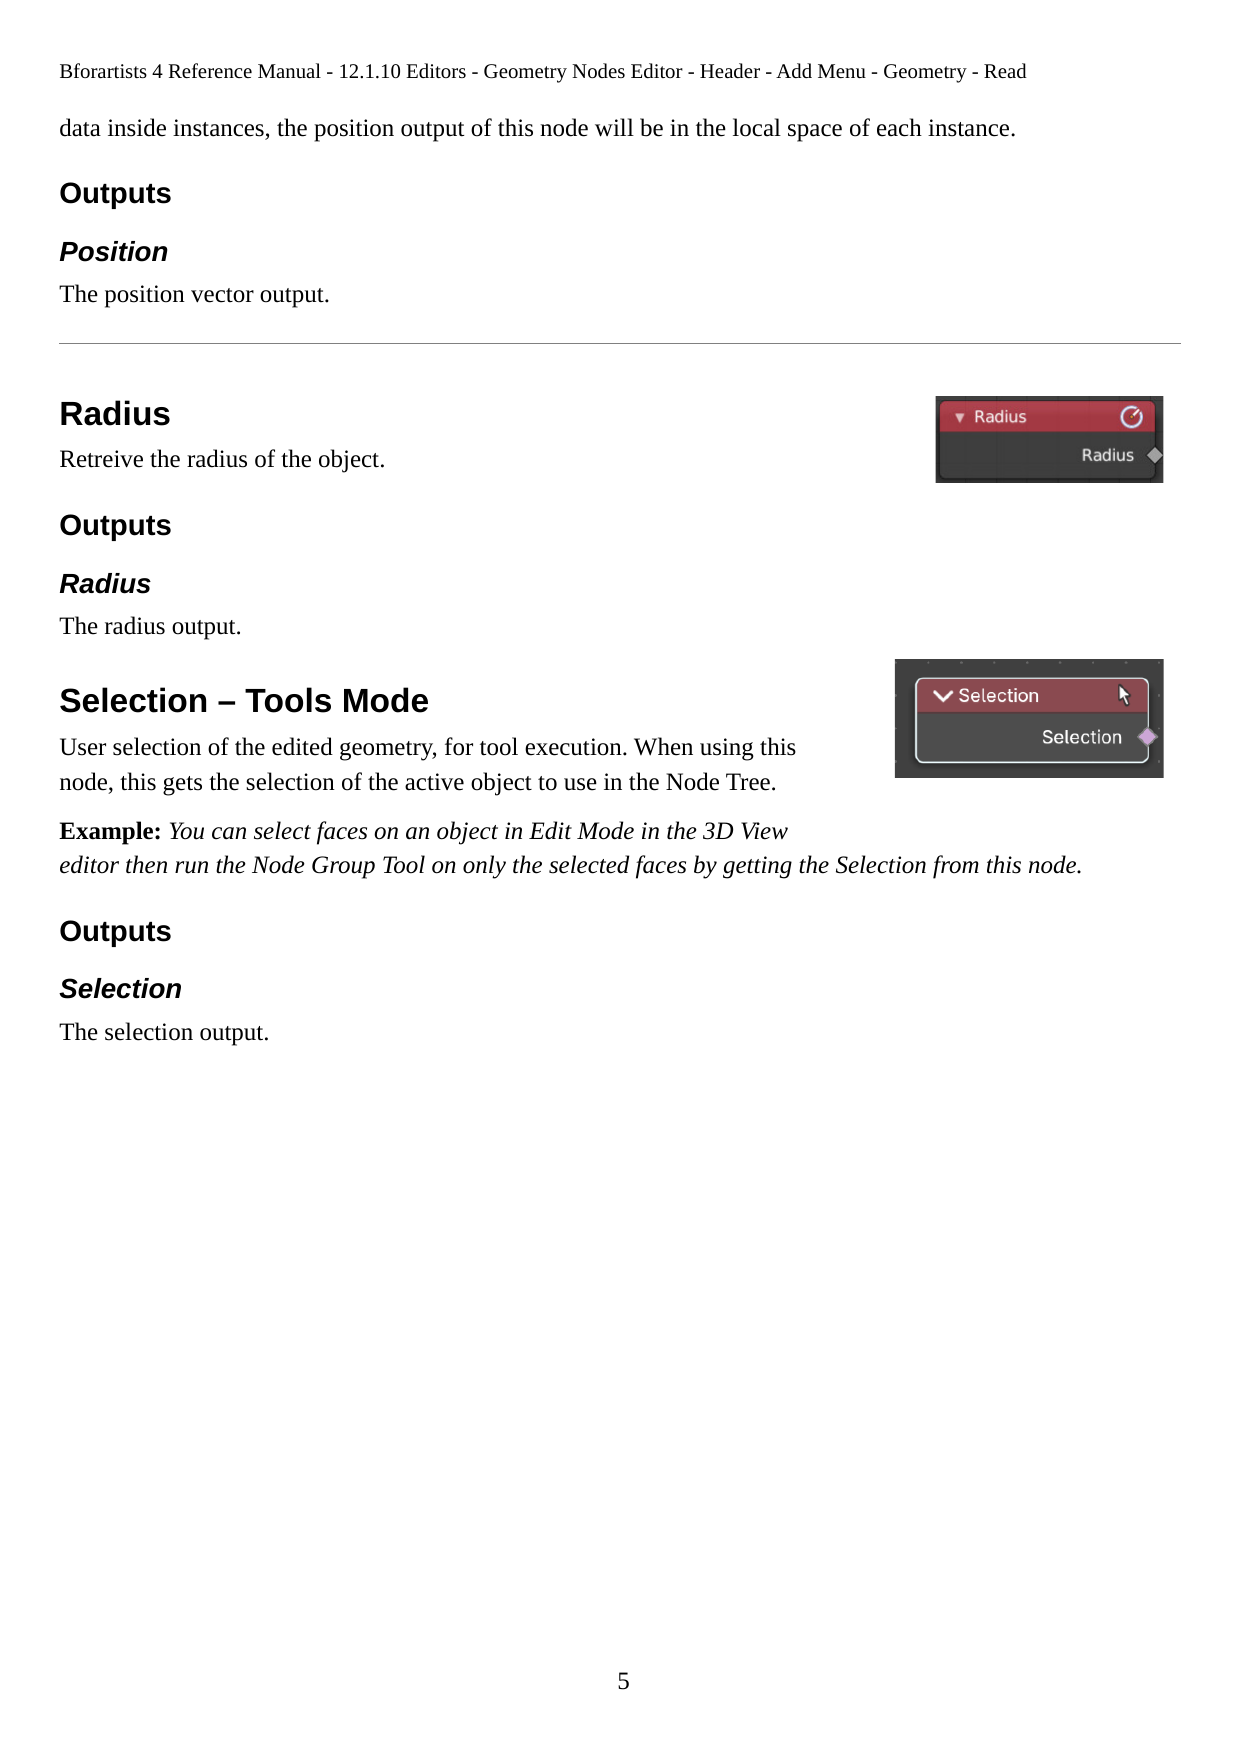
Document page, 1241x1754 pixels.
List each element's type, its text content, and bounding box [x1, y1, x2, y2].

subtitle Outputs [59, 508, 1181, 542]
subtitle Selection [59, 973, 1181, 1005]
picture [935, 396, 1164, 483]
subtitle Selection – Tools Mode [59, 681, 894, 720]
subtitle Outputs [59, 176, 1181, 210]
subtitle [1164, 681, 1181, 720]
text User selection of the edited geometry, for tool execution. When using this node, this gets the selection of the active object to use in the Node Tree. [59, 732, 1181, 796]
subtitle Radius [59, 567, 1181, 599]
text Retreive the radius of the object. [59, 444, 935, 473]
subtitle Position [59, 235, 1181, 267]
text Example: You can select faces on an object in Edit Mode in the 3D View editor then run the Node Group Tool on only the selected faces by getting the Selection from this node. [59, 816, 1181, 879]
text data inside instances, the position output of this node will be in the local space of each instance. [59, 113, 1181, 141]
text The selection output. [59, 1017, 1181, 1046]
text The position vector output. [59, 279, 1181, 308]
subtitle Radius [59, 393, 1181, 432]
subtitle Outputs [59, 914, 1181, 948]
picture [894, 659, 1164, 778]
text The radius output. [59, 611, 1181, 640]
